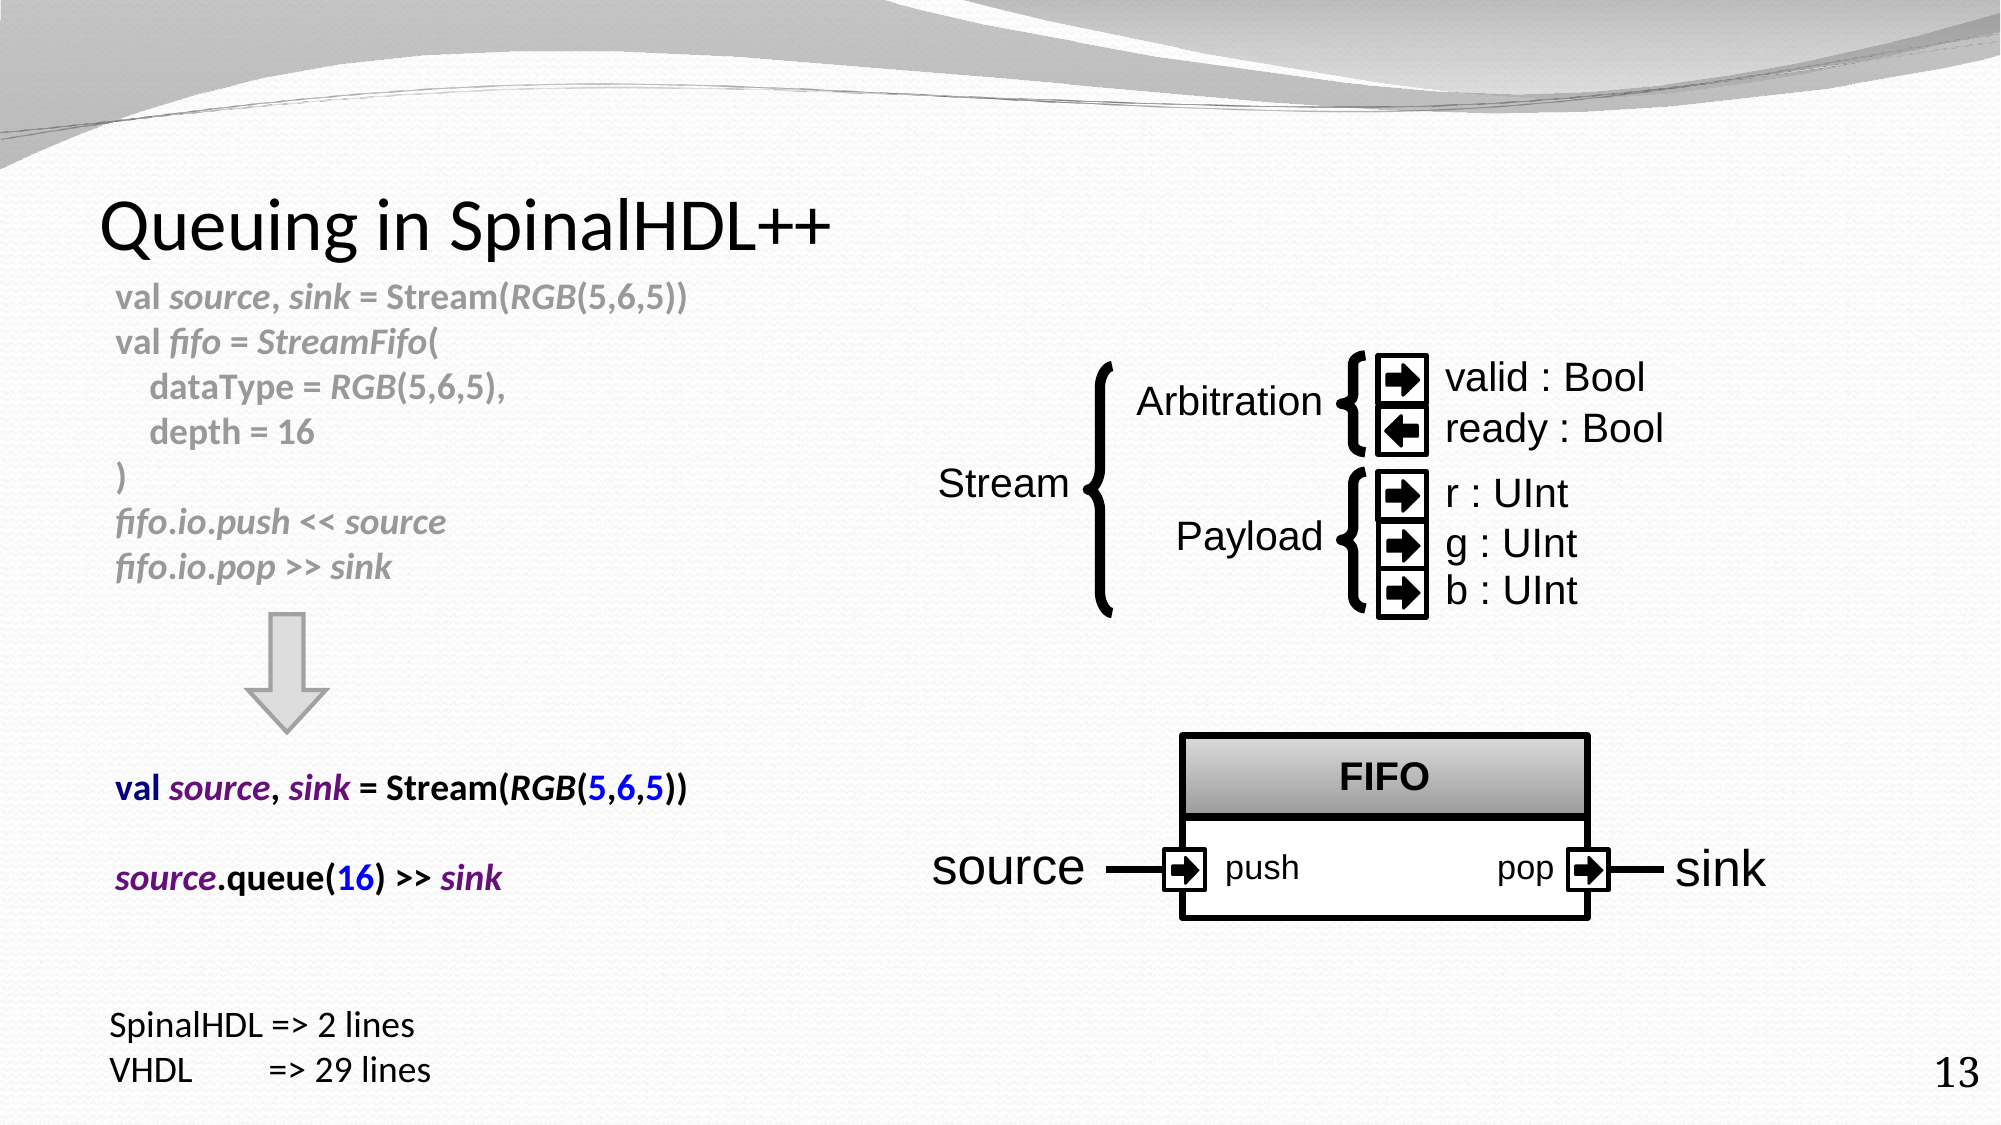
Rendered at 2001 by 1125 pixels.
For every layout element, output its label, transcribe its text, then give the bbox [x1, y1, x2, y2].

picture [0, 0, 2001, 1125]
text_box [247, 614, 326, 733]
text_box [1813, 1042, 1981, 1103]
text_box val source, sink = Stream(RGB(5,6,5)) source.queue(16) >> sink [100, 755, 761, 925]
text_box val source, sink = Stream(RGB(5,6,5)) val fifo = StreamFifo( dataType = RGB(5,6,5), depth = 16 ) fifo.io.push << source fifo.io.pop >> sink [100, 265, 709, 686]
text_box SpinalHDL => 2 lines VHDL => 29 lines [94, 992, 565, 1098]
title Queuing in SpinalHDL++ [99, 78, 1985, 266]
